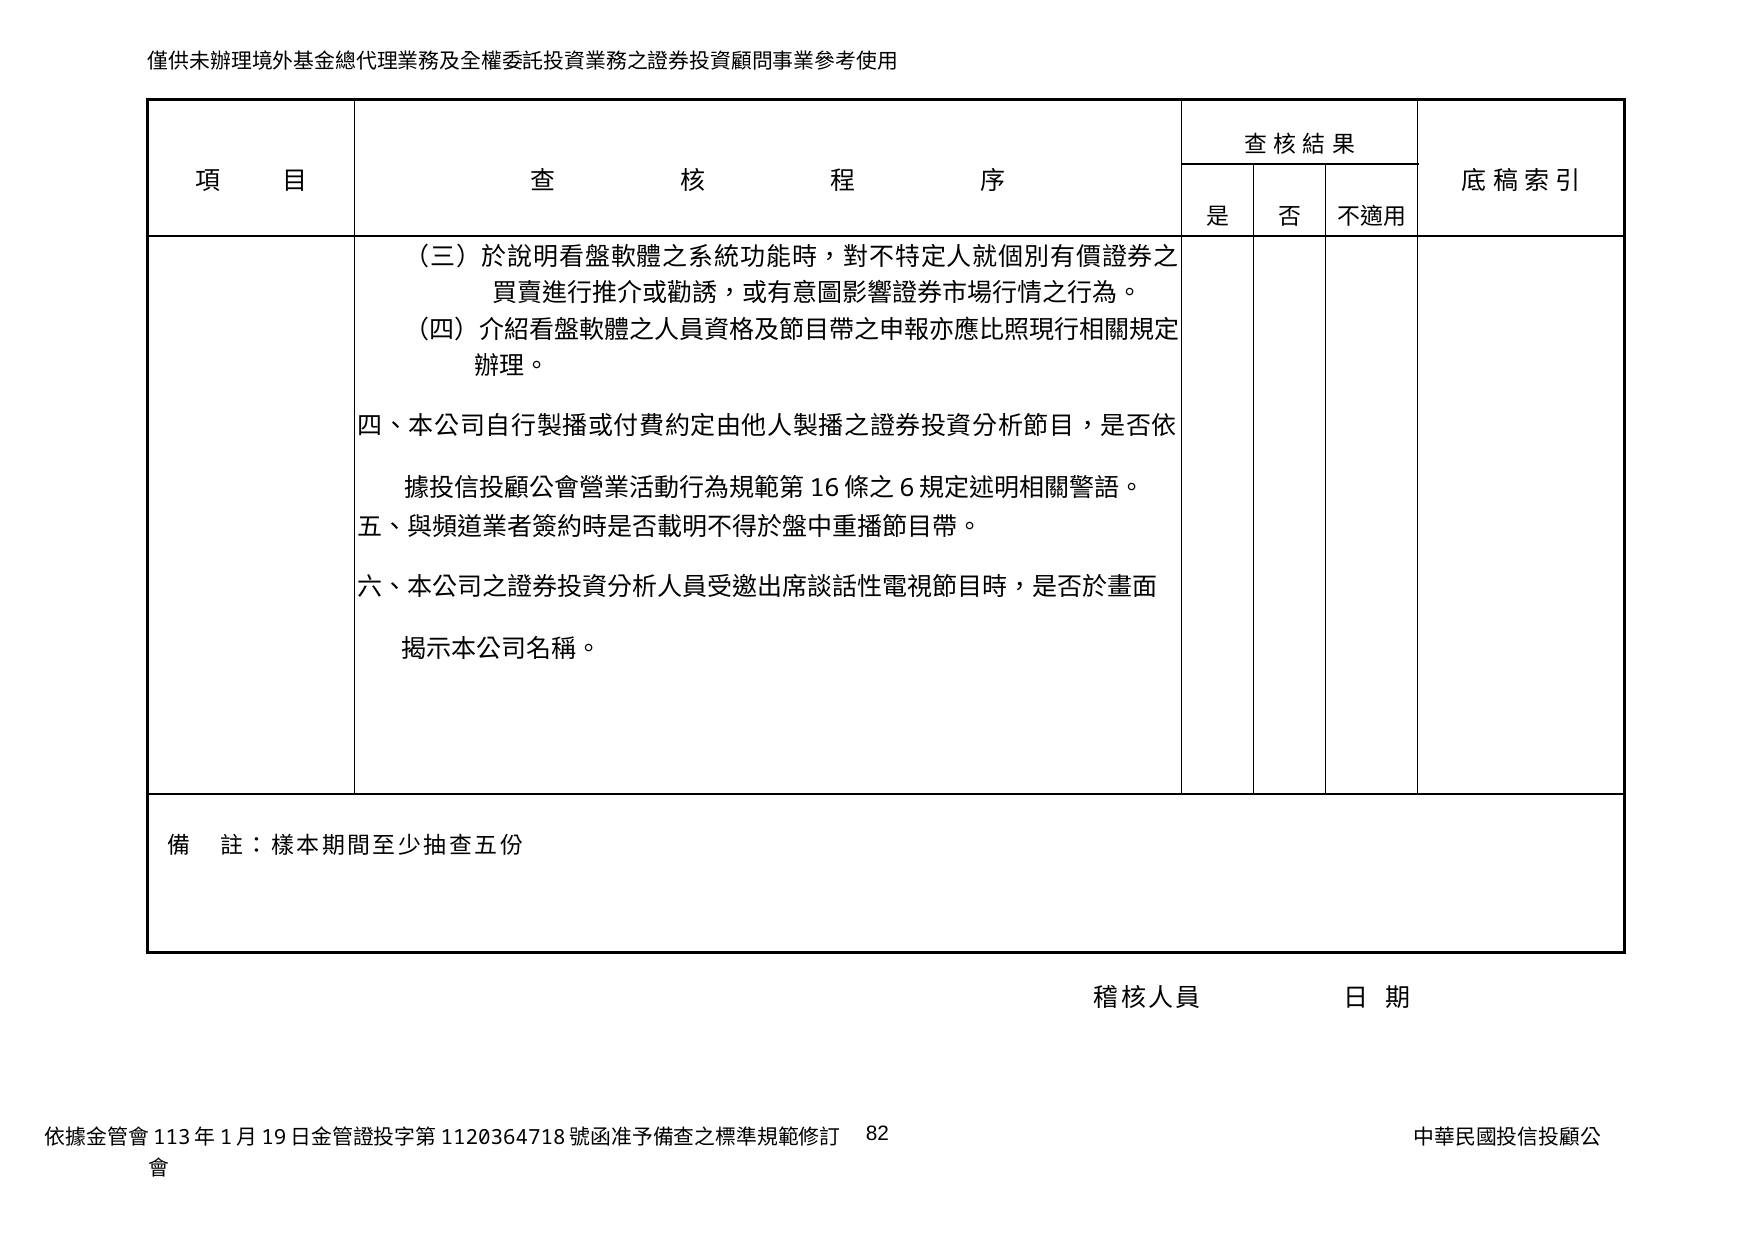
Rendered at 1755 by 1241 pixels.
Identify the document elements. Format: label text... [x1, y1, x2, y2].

table_cell [1418, 237, 1623, 793]
table_header 底稿索引 [1418, 101, 1623, 235]
table_cell 不適用 [1326, 165, 1417, 235]
table_cell [149, 237, 354, 793]
table_cell 備 註：樣本期間至少抽查五份 [149, 795, 1623, 951]
table_header 項 目 [149, 101, 354, 235]
table_cell [1254, 237, 1325, 793]
table_cell [1326, 237, 1417, 793]
table_cell 是 [1182, 165, 1253, 235]
table_cell （三）於說明看盤軟體之系統功能時，對不特定人就個別有價證券之買賣進行推介或勸誘，或有意圖影響證券市場行情之行為。 （四）介紹看盤軟體之人員資格及節目帶之申報亦應比照現行相關規定辦理。 四、本公司自行製播或付費約定由他人製播之證券投資分析節目，是否依據投信投顧公會營業活動行為規範第16條之6規定述明相關警語。 五、與頻道業者簽約時是否載明不得於盤中重播節目帶。 六、本公司之證券投資分析人員受邀出席談話性電視節目時，是否於畫面揭示本公司名稱。 [355, 237, 1181, 793]
text 稽核人員 日 期 [848, 954, 1606, 1016]
table_header 查核結果 [1182, 101, 1417, 163]
table_header 查 核 程 序 [355, 101, 1181, 235]
table_cell 否 [1254, 165, 1325, 235]
table_cell [1182, 237, 1253, 793]
